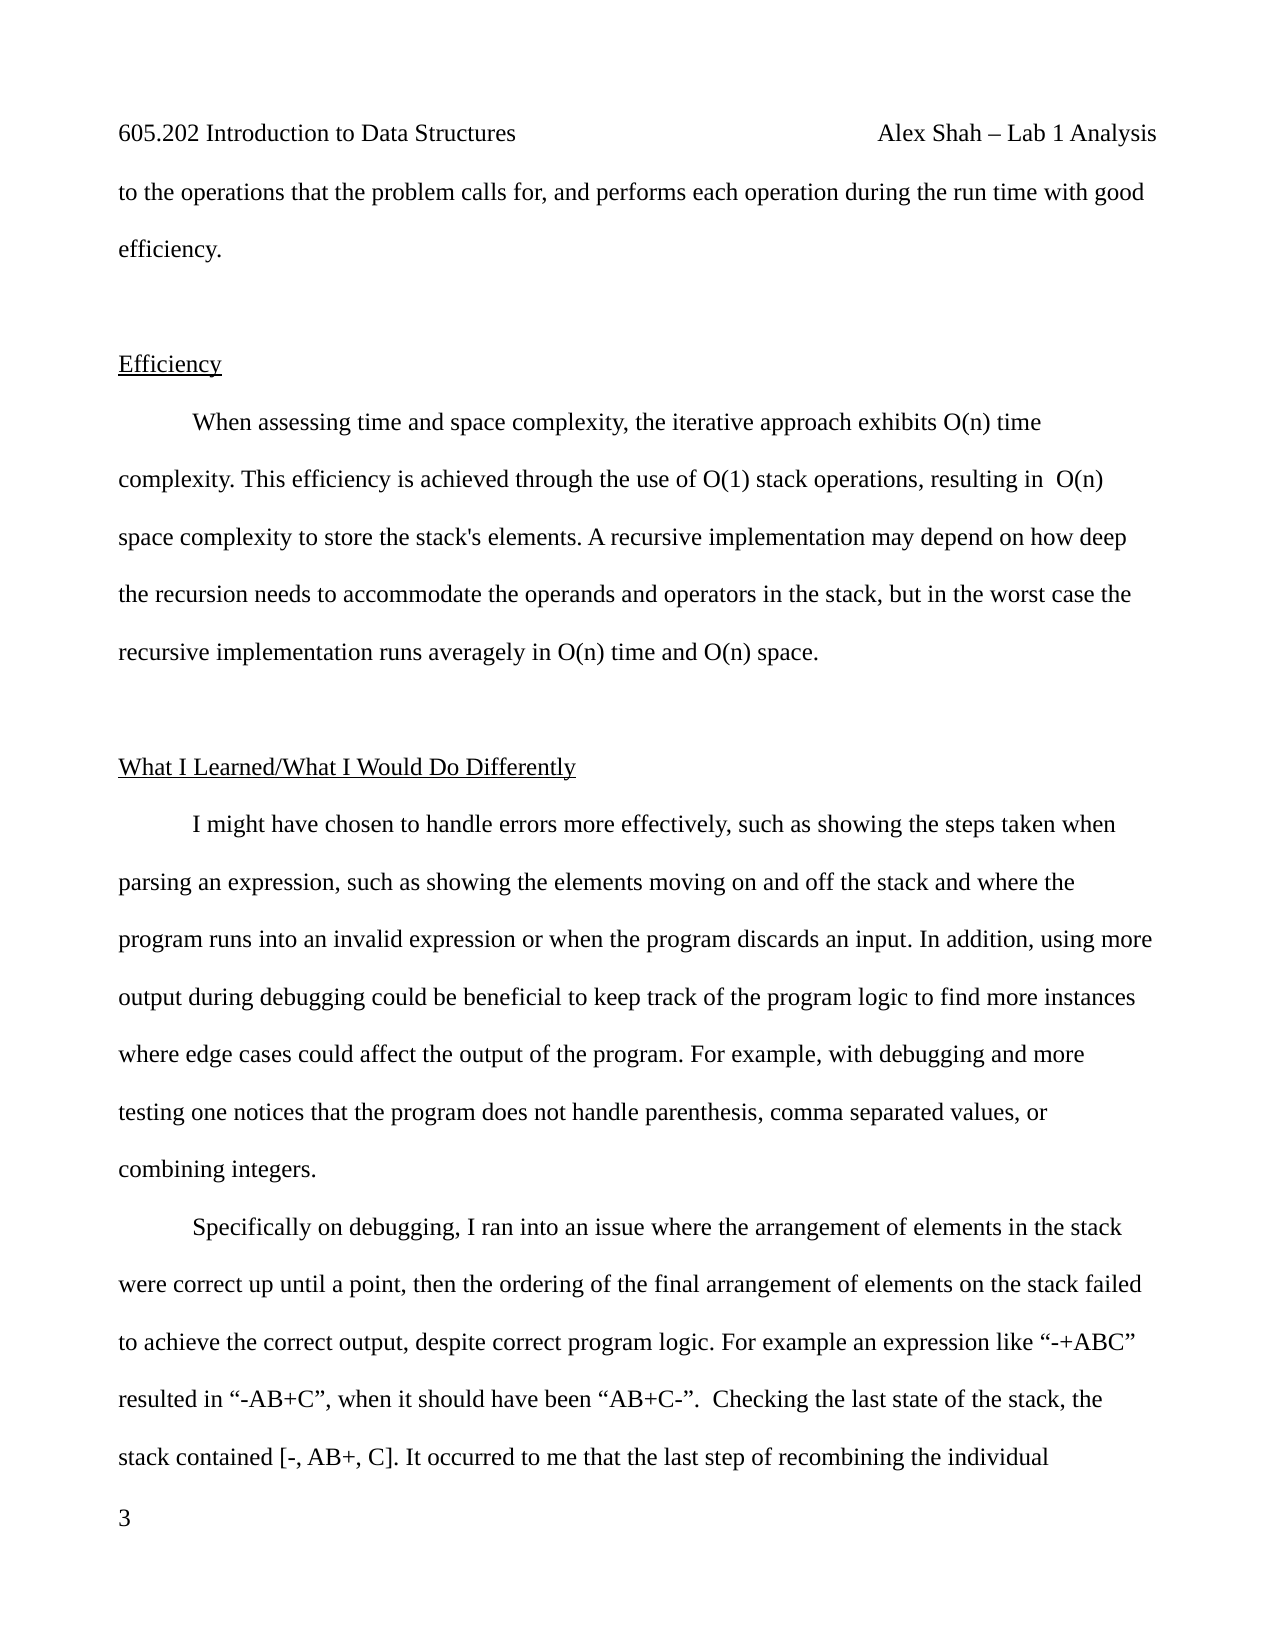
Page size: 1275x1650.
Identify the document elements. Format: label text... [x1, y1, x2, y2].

text Specifically on debugging, I ran into an issue where the arrangement of elements in the stack were correct up until a point, then the ordering of the final arrangement of elements on the stack failed to achieve the correct output, despite correct program logic. For example an expression like “-+ABC” resulted in “-AB+C”, when it should have been “AB+C-”. Checking the last state of the stack, the stack contained [-, AB+, C]. It occurred to me that the last step of recombining the individual [118, 1212, 1157, 1471]
text to the operations that the problem calls for, and performs each operation during the run time with good efficiency. [118, 177, 1157, 263]
text When assessing time and space complexity, the iterative approach exhibits O(n) time complexity. This efficiency is achieved through the use of O(1) stack operations, resulting in O(n) space complexity to store the stack's elements. A recursive implementation may depend on how deep the recursion needs to accommodate the operands and operators in the stack, but in the worst case the recursive implementation runs averagely in O(n) time and O(n) space. [118, 407, 1157, 666]
text What I Learned/What I Would Do Differently [118, 752, 1157, 781]
text Efficiency [118, 349, 1157, 378]
text I might have chosen to handle errors more effectively, such as showing the steps taken when parsing an expression, such as showing the elements moving on and off the stack and where the program runs into an invalid expression or when the program discards an input. In addition, using more output during debugging could be beneficial to keep track of the program logic to find more instances where edge cases could affect the output of the program. For example, with debugging and more testing one notices that the program does not handle parenthesis, comma separated values, or combining integers. [118, 809, 1157, 1183]
